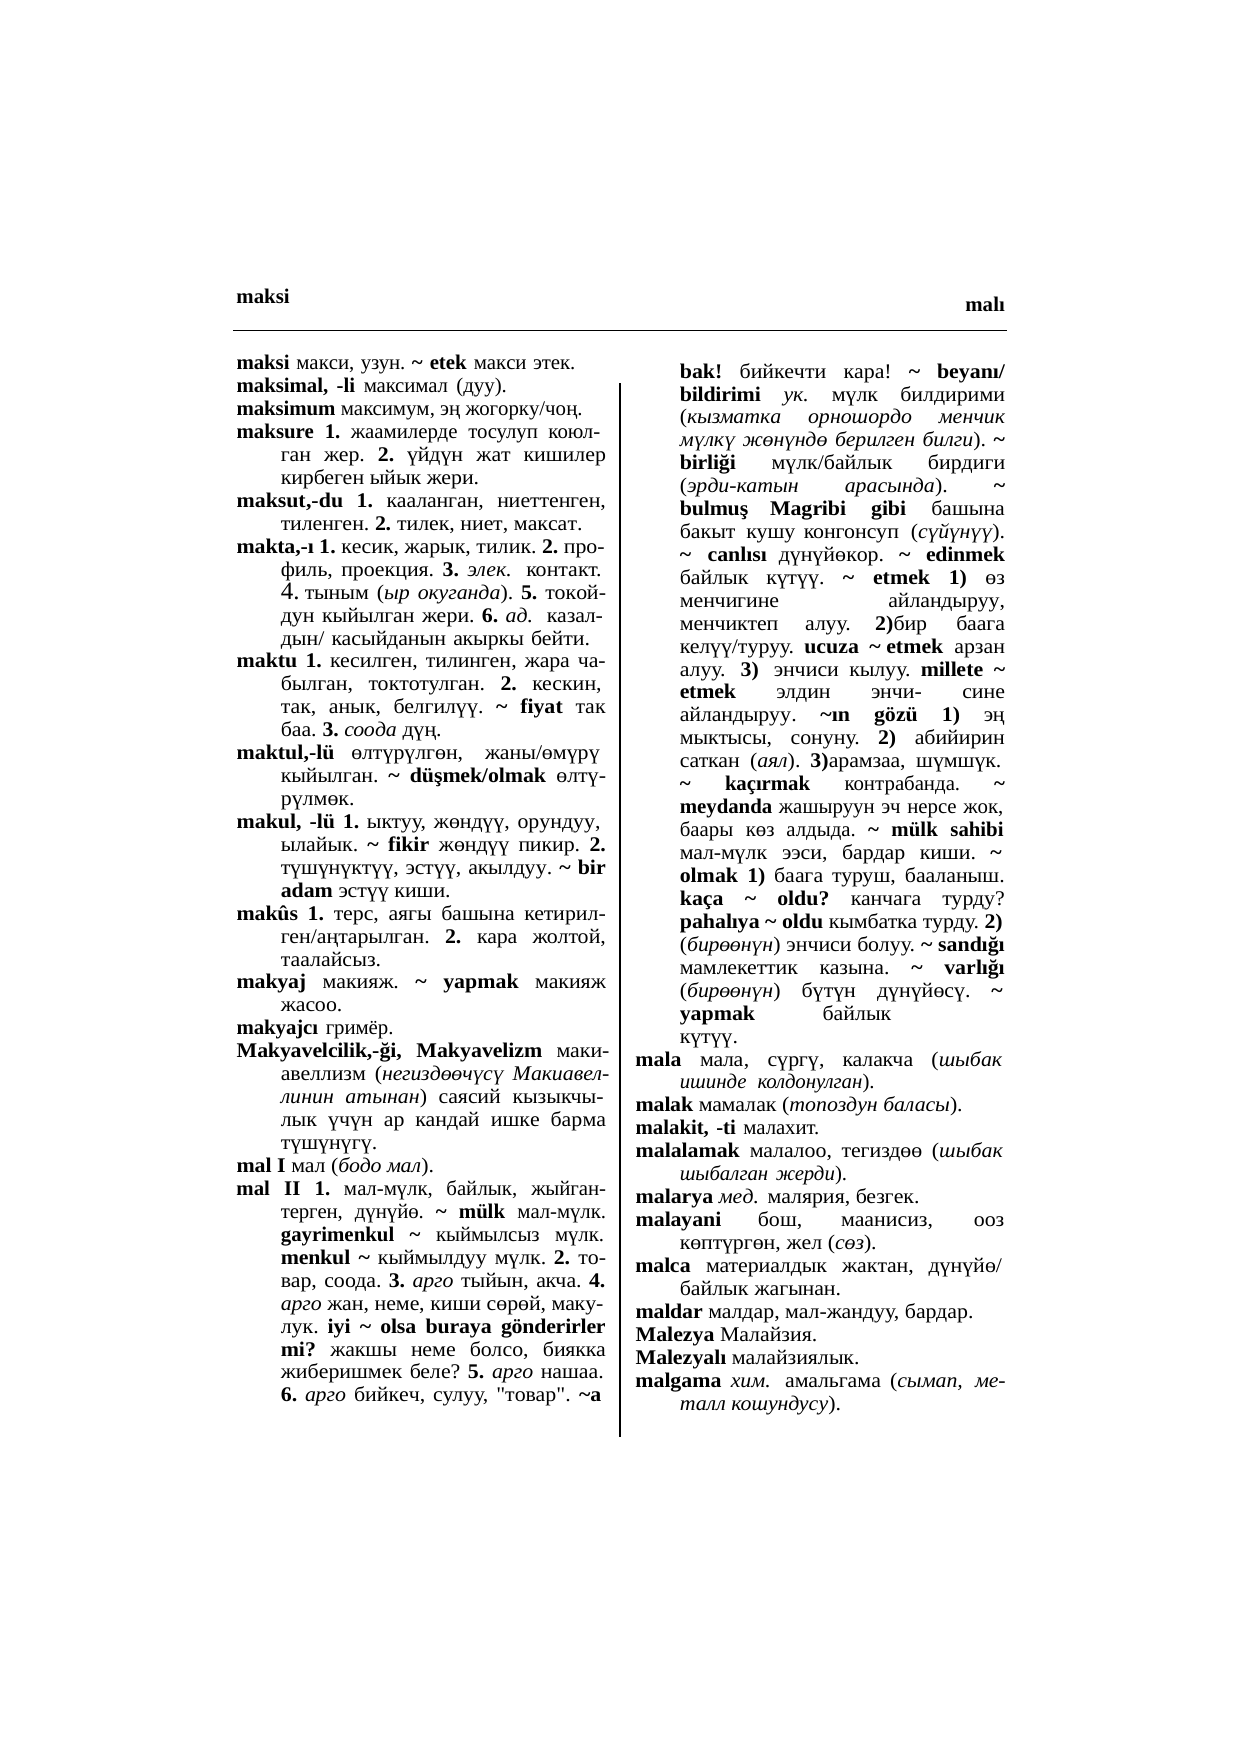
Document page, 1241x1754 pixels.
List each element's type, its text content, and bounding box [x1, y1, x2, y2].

text makyaj макияж. ~ yapmak макияж жасоо. [236, 971, 606, 1016]
text ~ kaçırmak контрабанда. ~ meydanda жашыруун эч нерсе жок, [679, 772, 1005, 818]
text баары көз алдыда. ~ mülk sahibi [679, 818, 1005, 841]
text malarya мед. малярия, безгек. [635, 1185, 1065, 1208]
text Malezyalı малайзиялык. [635, 1346, 1065, 1369]
list тыным (ыр окуганда). 5. токой- дун кыйылган жери. 6. ад. казал- [281, 581, 606, 627]
text ган жер. 2. үйдүн жат кишилер кирбеген ыйык жери. [281, 443, 606, 489]
text так, анык, белгилүү. ~ fiyat так баа. 3. соода дүң. [281, 695, 606, 741]
text (бирөөнүн) энчиси болуу. ~ sandığı мамлекеттик казына. ~ varlığı (бирөөнүн) бүтүн дүнүйөсү. ~ [679, 933, 1005, 1002]
text malca материалдык жактан, дүнүйө/ байлык жагынан. [635, 1254, 1065, 1300]
text 6. арго бийкеч, сулуу, "товар". ~a [281, 1383, 606, 1406]
text malı [904, 292, 1065, 316]
text шыбалган жерди). [679, 1162, 849, 1185]
text көптүргөн, жел (сөз). [679, 1231, 878, 1254]
text mal II 1. мал-мүлк, байлык, жыйган- терген, дүнүйө. ~ mülk мал-мүлк. gayrimenkul ~ кыймылсыз мүлк. [236, 1177, 606, 1246]
text bak! бийкечти кара! ~ beyanı/ bildirimi ук. мүлк билдирими (кызматка орношордо менчик мүлкү жөнүндө берилген билги). ~ birliği мүлк/байлык бирдиги (эрди-катын арасында). ~ bulmuş Magribi gibi башына бакыт кушу конгонсуп (сүйүнүү). ~ canlısı дүнүйөкор. ~ edinmek байлык күтүү. ~ etmek 1) өз менчигине айландыруу, менчиктеп алуу. 2)бир баага келүү/туруу. ucuza ~ etmek арзан алуу. 3) энчиси кылуу. millete ~ etmek элдин энчи- сине айландыруу. ~ın gözü 1) эң мыктысы, сонуну. 2) абийирин саткан (аял). 3)арамзаа, шүмшүк. [679, 359, 1005, 772]
text maktul,-lü өлтүрүлгөн, жаны/өмүрү [236, 741, 609, 764]
text yapmak байлык күтүү. [679, 1002, 891, 1048]
text mal I мал (бодо мал). [236, 1154, 609, 1177]
text лык үчүн ар кандай ишке барма түшүнүгү. [281, 1108, 606, 1154]
text malakit, -ti малахит. [635, 1116, 1032, 1139]
text malayani бош, маанисиз, ооз [635, 1208, 1065, 1231]
text кыйылган. ~ düşmek/olmak өлтү- рүлмөк. [281, 764, 606, 810]
text malak мамалак (топоздун баласы). [635, 1093, 1032, 1116]
text makta,-ı 1. кесик, жарык, тилик. 2. про- [236, 535, 609, 558]
text menkul ~ кыймылдуу мүлк. 2. то- вар, соода. 3. арго тыйын, акча. 4. арго жан, неме, киши сөрөй, маку- [281, 1246, 606, 1314]
text Мakyavelcilik,-ği, Мakyavelizm маки- авеллизм (негиздөөчүсү Макиавел- линин атынан) саясий кызыкчы- [236, 1039, 609, 1108]
text ылайык. ~ fikir жөндүү пикир. 2. түшүнүктүү, эстүү, акылдуу. ~ bir adam эстүү киши. [281, 833, 606, 902]
text лук. iyi ~ olsa buraya gönderirler mi? жакшы неме болсо, биякка жиберишмек беле? 5. арго нашаа. [281, 1315, 606, 1383]
text maksi макси, узун. ~ etek макси этек. maksimal, -li максимал (дуу). maksimum максимум, эң жогорку/чоң. maksure 1. жаамилерде тосулуп коюл- [236, 350, 605, 443]
text мал-мүлк ээси, бардар киши. ~ [679, 841, 1005, 864]
text Malezya Малайзия. [635, 1323, 1065, 1346]
text maksi [236, 284, 290, 308]
text maldar малдар, мал-жандуу, бардар. [635, 1300, 1004, 1323]
text филь, проекция. 3. элек. контакт. [281, 558, 606, 581]
text makyajcı гримёр. [236, 1016, 609, 1039]
text malgama хим. амальгама (сымап, ме- талл кошундусу). [635, 1369, 1049, 1414]
text malalamak малалоо, тегиздөө (шыбак [635, 1139, 1065, 1162]
text makul, -lü 1. ыктуу, жөндүү, орундуу, [236, 810, 609, 833]
text дын/ касыйданын акыркы бейти. [281, 627, 593, 649]
text olmak 1) баага туруш, бааланыш. kaça ~ oldu? канчага турду? pahalıya ~ oldu кымбатка турду. 2) [679, 864, 1005, 933]
text mala мала, сүргү, калакча (шыбак ишинде колдонулган). [635, 1048, 1004, 1093]
text makûs 1. терс, аягы башына кетирил- ген/аңтарылган. 2. кара жолтой, таалайсыз. [236, 902, 606, 971]
text maksut,-du 1. кааланган, ниеттенген, тиленген. 2. тилек, ниет, максат. [236, 489, 606, 535]
text maktu 1. кесилген, тилинген, жара ча- былган, токтотулган. 2. кескин, [236, 649, 606, 695]
